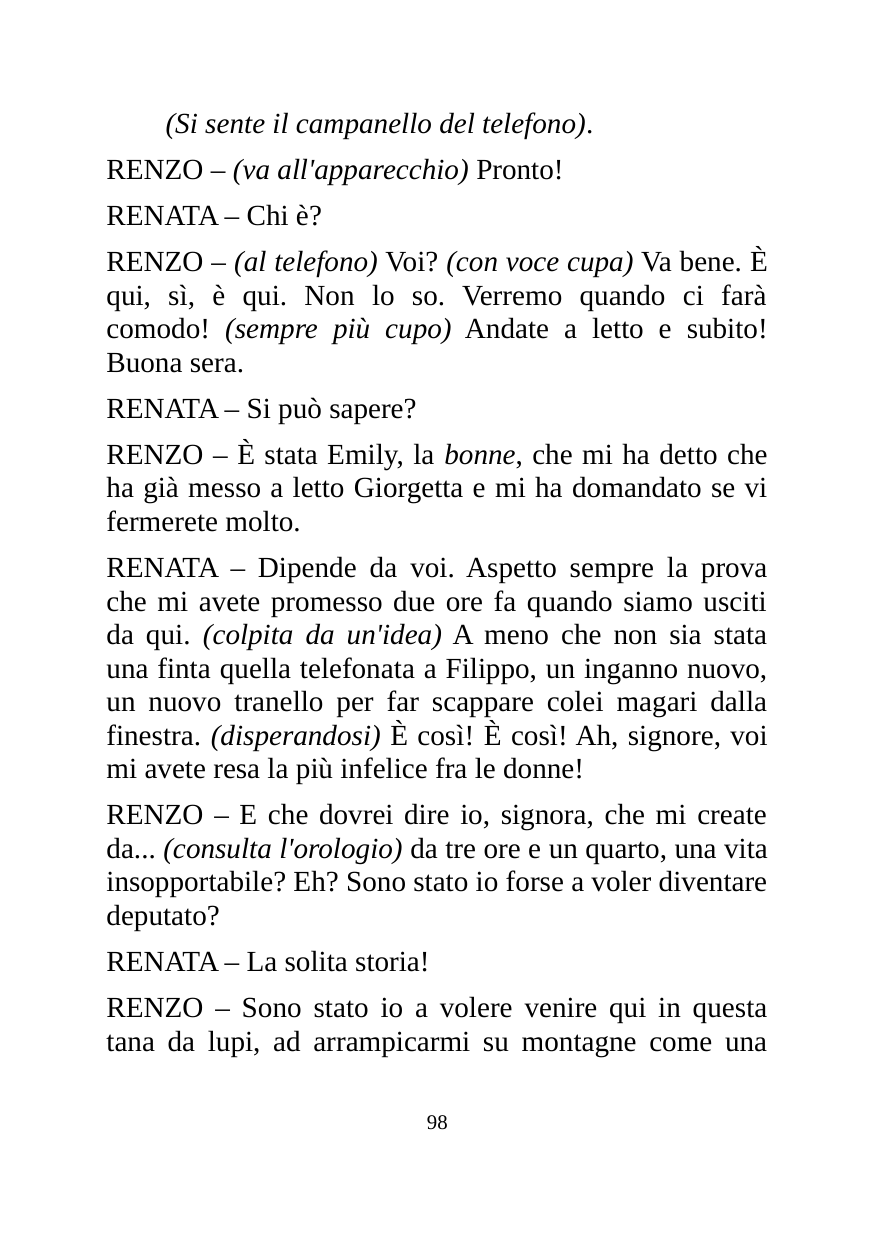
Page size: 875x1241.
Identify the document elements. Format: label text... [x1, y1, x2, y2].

text RENZO – Sono stato io a volere venire qui in questa tana da lupi, ad arrampicarmi su montagne come una [106, 990, 768, 1057]
text RENZO – È stata Emily, la bonne, che mi ha detto che ha già messo a letto Giorgetta e mi ha domandato se vi fermerete molto. [106, 437, 768, 538]
text (Si sente il campanello del telefono). [106, 106, 768, 140]
text RENZO – (va all'apparecchio) Pronto! [106, 152, 768, 186]
text RENATA – La solita storia! [106, 944, 768, 978]
text RENZO – (al telefono) Voi? (con voce cupa) Va bene. È qui, sì, è qui. Non lo so. Verremo quando ci farà comodo! (sempre più cupo) Andate a letto e subito! Buona sera. [106, 244, 768, 378]
text RENATA – Chi è? [106, 198, 768, 232]
text RENATA – Dipende da voi. Aspetto sempre la prova che mi avete promesso due ore fa quando siamo usciti da qui. (colpita da un'idea) A meno che non sia stata una finta quella telefonata a Filippo, un inganno nuovo, un nuovo tranello per far scappare colei magari dalla finestra. (disperandosi) È così! È così! Ah, signore, voi mi avete resa la più infelice fra le donne! [106, 550, 768, 785]
text RENATA – Si può sapere? [106, 391, 768, 424]
text RENZO – E che dovrei dire io, signora, che mi create da... (consulta l'orologio) da tre ore e un quarto, una vita insopportabile? Eh? Sono stato io forse a voler diventare deputato? [106, 797, 768, 932]
